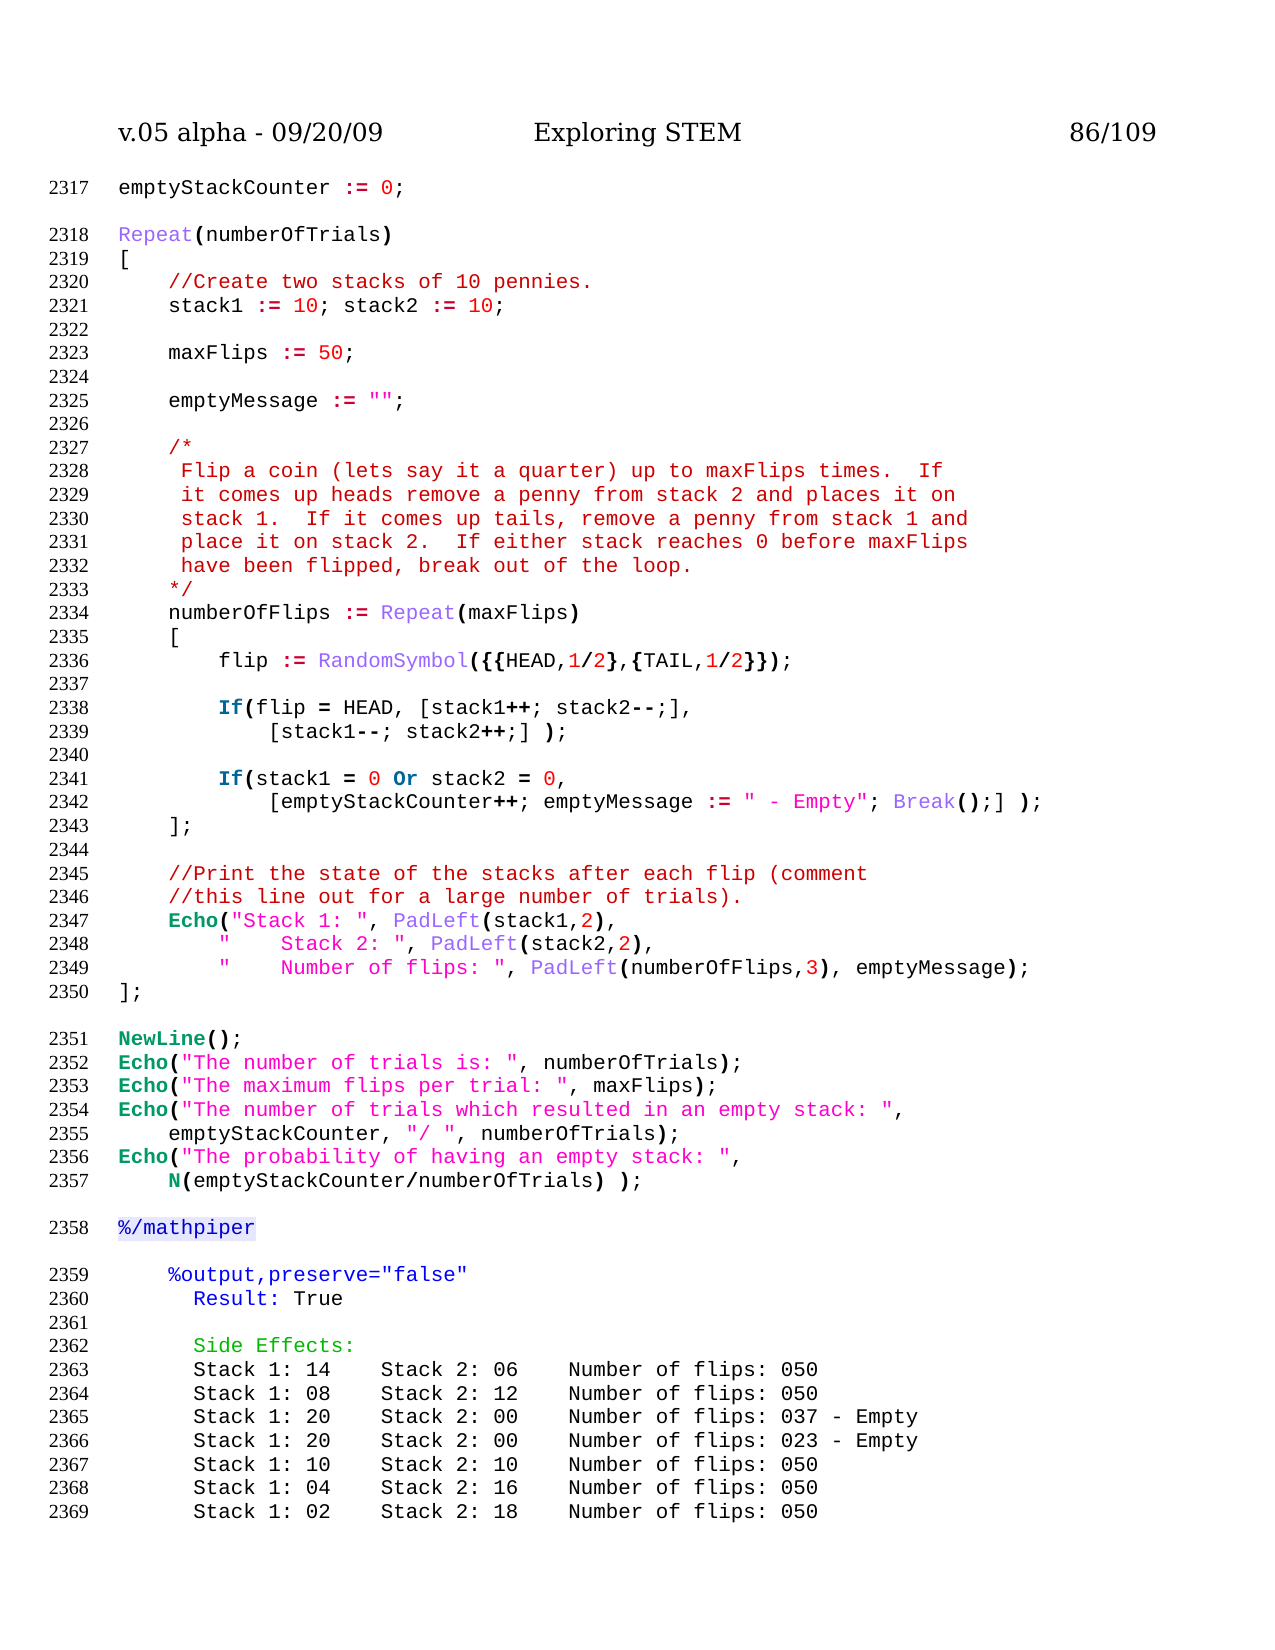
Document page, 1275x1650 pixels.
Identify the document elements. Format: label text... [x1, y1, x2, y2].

text it comes up heads remove a penny from stack 2 and places it on [118, 484, 1157, 508]
text Echo("Stack 1: ", PadLeft(stack1,2), [118, 910, 1157, 933]
text Echo("The maximum flips per trial: ", maxFlips); [118, 1075, 1157, 1099]
text emptyMessage := ""; [118, 389, 1157, 413]
text have been flipped, break out of the loop. [118, 555, 1157, 579]
text Stack 1: 02 Stack 2: 18 Number of flips: 050 [118, 1501, 1157, 1524]
text /* [118, 437, 1157, 461]
text [ [118, 248, 1157, 271]
text " Number of flips: ", PadLeft(numberOfFlips,3), emptyMessage); [118, 957, 1157, 981]
text " Stack 2: ", PadLeft(stack2,2), [118, 933, 1157, 957]
text Echo("The number of trials is: ", numberOfTrials); [118, 1052, 1157, 1075]
text Stack 1: 14 Stack 2: 06 Number of flips: 050 [118, 1359, 1157, 1383]
text ]; [118, 981, 1157, 1004]
text Stack 1: 20 Stack 2: 00 Number of flips: 037 - Empty [118, 1406, 1157, 1430]
text //this line out for a large number of trials). [118, 886, 1157, 910]
text [emptyStackCounter++; emptyMessage := " - Empty"; Break();] ); [118, 792, 1157, 815]
text stack 1. If it comes up tails, remove a penny from stack 1 and [118, 508, 1157, 531]
text place it on stack 2. If either stack reaches 0 before maxFlips [118, 531, 1157, 555]
text [ [118, 626, 1157, 650]
text maxFlips := 50; [118, 342, 1157, 366]
text If(flip = HEAD, [stack1++; stack2--;], [118, 697, 1157, 721]
text Stack 1: 20 Stack 2: 00 Number of flips: 023 - Empty [118, 1430, 1157, 1454]
text stack1 := 10; stack2 := 10; [118, 295, 1157, 319]
text N(emptyStackCounter/numberOfTrials) ); [118, 1170, 1157, 1193]
text emptyStackCounter, "/ ", numberOfTrials); [118, 1123, 1157, 1146]
text //Print the state of the stacks after each flip (comment [118, 862, 1157, 886]
text emptyStackCounter := 0; [118, 177, 1157, 200]
text Echo("The number of trials which resulted in an empty stack: ", [118, 1099, 1157, 1123]
text Stack 1: 08 Stack 2: 12 Number of flips: 050 [118, 1383, 1157, 1406]
text Side Effects: [118, 1335, 1157, 1359]
text Echo("The probability of having an empty stack: ", [118, 1146, 1157, 1170]
text */ [118, 579, 1157, 602]
text ]; [118, 815, 1157, 839]
text %output,preserve="false" [118, 1264, 1157, 1288]
text [stack1--; stack2++;] ); [118, 721, 1157, 744]
text If(stack1 = 0 Or stack2 = 0, [118, 768, 1157, 792]
text //Create two stacks of 10 pennies. [118, 271, 1157, 295]
text Flip a coin (lets say it a quarter) up to maxFlips times. If [118, 461, 1157, 484]
text Result: True [118, 1288, 1157, 1312]
text Repeat(numberOfTrials) [118, 224, 1157, 248]
text flip := RandomSymbol({{HEAD,1/2},{TAIL,1/2}}); [118, 650, 1157, 673]
text Stack 1: 10 Stack 2: 10 Number of flips: 050 [118, 1454, 1157, 1477]
text NewLine(); [118, 1028, 1157, 1052]
text numberOfFlips := Repeat(maxFlips) [118, 602, 1157, 626]
text %/mathpiper [118, 1217, 1157, 1241]
text Stack 1: 04 Stack 2: 16 Number of flips: 050 [118, 1477, 1157, 1501]
